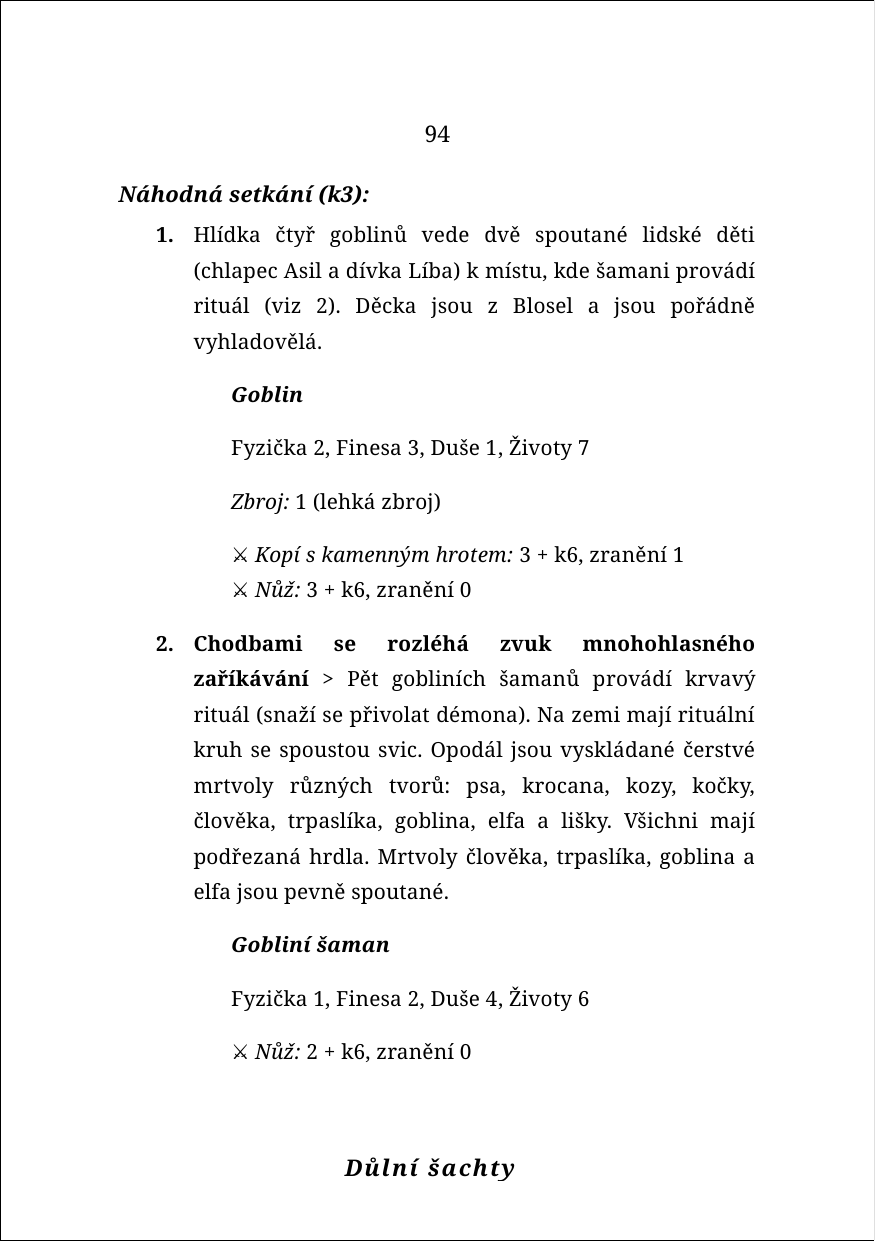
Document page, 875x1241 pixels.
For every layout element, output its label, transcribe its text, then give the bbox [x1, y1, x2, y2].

list ⚔ Nůž: 2 + k6, zranění 0 [193, 1037, 756, 1066]
list Fyzička 1, Finesa 2, Duše 4, Životy 6 [193, 984, 756, 1012]
list ⚔ Kopí s kamenným hrotem: 3 + k6, zranění 1 [193, 540, 756, 568]
list Gobliní šaman [193, 931, 756, 959]
list Fyzička 2, Finesa 3, Duše 1, Životy 7 [193, 433, 756, 462]
list Chodbami se rozléhá zvuk mnohohlasného zaříkávání > Pět gobliních šamanů provádí krvavý rituál (snaží se přivolat démona). Na zemi mají rituální kruh se spoustou svic. Opodál jsou vyskládané čerstvé mrtvoly různých tvorů: psa, krocana, kozy, kočky, člověka, trpaslíka, goblina, elfa a lišky. Všichni mají podřezaná hrdla. Mrtvoly člověka, trpaslíka, goblina a elfa jsou pevně spoutané. [156, 629, 756, 906]
list ⚔ Nůž: 3 + k6, zranění 0 [193, 576, 756, 604]
list Goblin [193, 380, 756, 409]
subtitle Náhodná setkání (k3): [118, 179, 756, 209]
list Zbroj: 1 (lehká zbroj) [193, 487, 756, 515]
list Hlídka čtyř goblinů vede dvě spoutané lidské děti (chlapec Asil a dívka Líba) k místu, kde šamani provádí rituál (viz 2). Děcka jsou z Blosel a jsou pořádně vyhladovělá. [156, 221, 756, 356]
